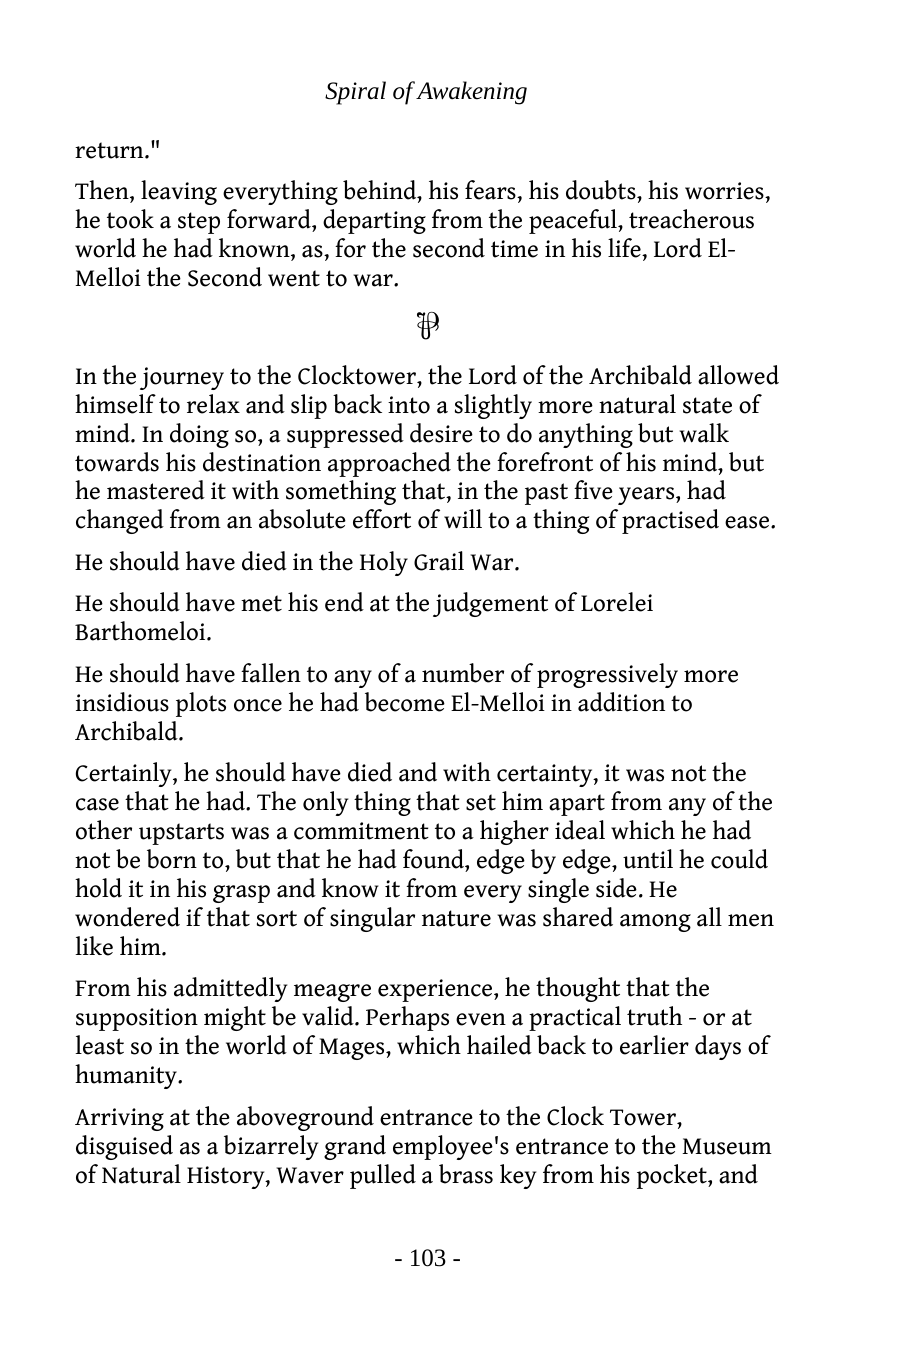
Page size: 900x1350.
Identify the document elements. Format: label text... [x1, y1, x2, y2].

text Arriving at the aboveground entrance to the Clock Tower, disguised as a bizarrely grand employee's entrance to the Museum of Natural History, Waver pulled a brass key from his pocket, and [75, 1103, 780, 1190]
text ⅌ [75, 306, 780, 350]
text He should have fallen to any of a number of progressively more insidious plots once he had become El-Melloi in addition to Archibald. [75, 660, 780, 747]
text He should have died in the Holy Grail War. [75, 548, 780, 577]
text Then, leaving everything behind, his fears, his doubts, his worries, he took a step forward, departing from the peaceful, treacherous world he had known, as, for the second time in his life, Lord El-Melloi the Second went to war. [75, 178, 780, 294]
text In the journey to the Clocktower, the Lord of the Archibald allowed himself to relax and slip back into a slightly more natural state of mind. In doing so, a suppressed desire to do anything but walk towards his destination approached the forefront of his mind, but he mastered it with something that, in the past five years, had changed from an absolute effort of will to a thing of practised ease. [75, 362, 780, 536]
text From his admittedly meagre experience, he thought that the supposition might be valid. Perhaps even a practical truth - or at least so in the world of Mages, which hailed back to earlier days of humanity. [75, 975, 780, 1091]
text return." [75, 136, 780, 165]
text He should have met his end at the judgement of Lorelei Barthomeloi. [75, 590, 780, 648]
text Certainly, he should have died and with certainty, it was not the case that he had. The only thing that set him apart from any of the other upstarts was a commitment to a higher ideal which he had not be born to, but that he had found, edge by edge, until he could hold it in his grasp and know it from every single side. He wondered if that sort of singular nature was shared among all men like him. [75, 760, 780, 962]
